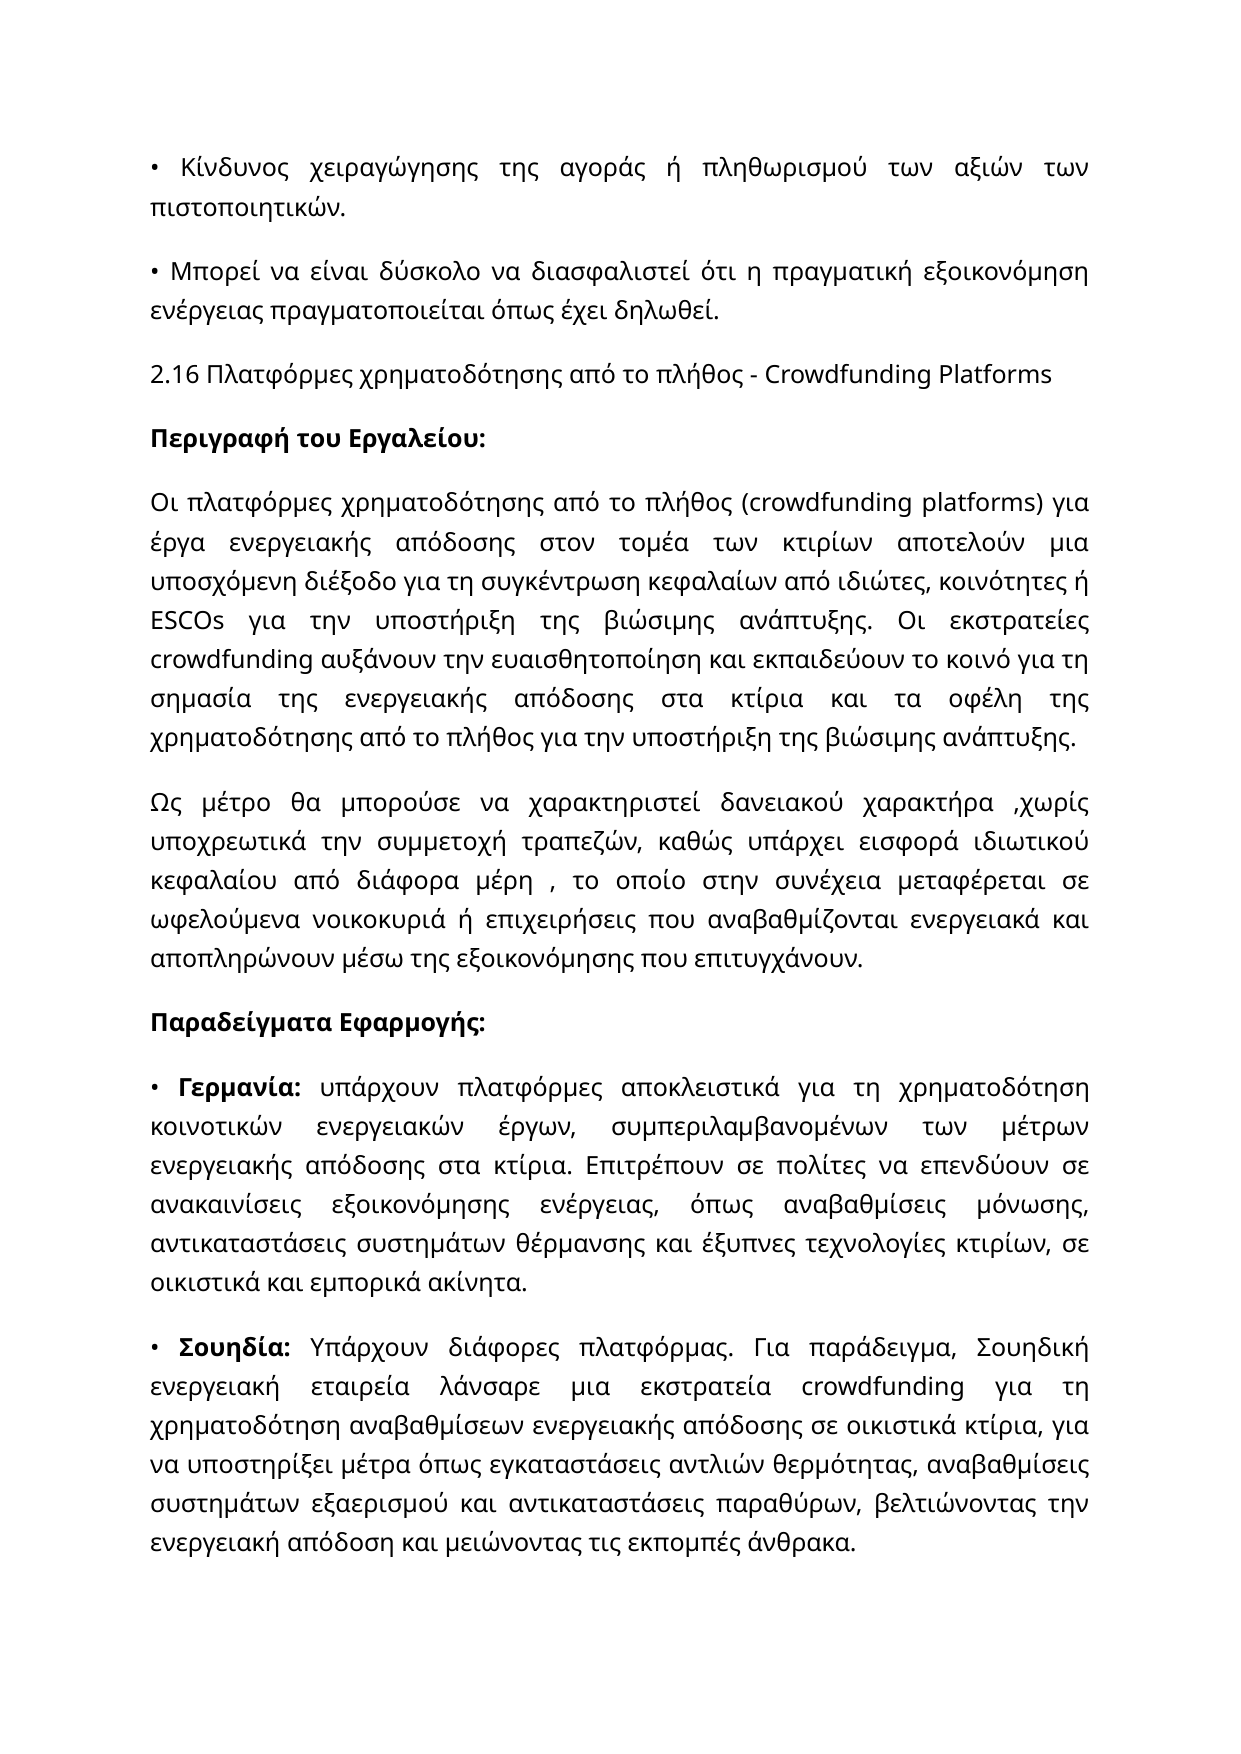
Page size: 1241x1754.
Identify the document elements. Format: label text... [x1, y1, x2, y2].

text Οι πλατφόρμες χρηματοδότησης από το πλήθος (crowdfunding platforms) για έργα ενεργειακής απόδοσης στον τομέα των κτιρίων αποτελούν μια υποσχόμενη διέξοδο για τη συγκέντρωση κεφαλαίων από ιδιώτες, κοινότητες ή ESCOs για την υποστήριξη της βιώσιμης ανάπτυξης. Οι εκστρατείες crowdfunding αυξάνουν την ευαισθητοποίηση και εκπαιδεύουν το κοινό για τη σημασία της ενεργειακής απόδοσης στα κτίρια και τα οφέλη της χρηματοδότησης από το πλήθος για την υποστήριξη της βιώσιμης ανάπτυξης. [150, 485, 1090, 754]
text • Γερμανία: υπάρχουν πλατφόρμες αποκλειστικά για τη χρηματοδότηση κοινοτικών ενεργειακών έργων, συμπεριλαμβανομένων των μέτρων ενεργειακής απόδοσης στα κτίρια. Επιτρέπουν σε πολίτες να επενδύουν σε ανακαινίσεις εξοικονόμησης ενέργειας, όπως αναβαθμίσεις μόνωσης, αντικαταστάσεις συστημάτων θέρμανσης και έξυπνες τεχνολογίες κτιρίων, σε οικιστικά και εμπορικά ακίνητα. [150, 1069, 1090, 1299]
text • Μπορεί να είναι δύσκολο να διασφαλιστεί ότι η πραγματική εξοικονόμηση ενέργειας πραγματοποιείται όπως έχει δηλωθεί. [150, 253, 1090, 327]
text Παραδείγματα Εφαρμογής: [150, 1005, 1090, 1039]
text 2.16 Πλατφόρμες χρηματοδότησης από το πλήθος - Crowdfunding Platforms [150, 357, 1090, 391]
text • Σουηδία: Υπάρχουν διάφορες πλατφόρμας. Για παράδειγμα, Σουηδική ενεργειακή εταιρεία λάνσαρε μια εκστρατεία crowdfunding για τη χρηματοδότηση αναβαθμίσεων ενεργειακής απόδοσης σε οικιστικά κτίρια, για να υποστηρίξει μέτρα όπως εγκαταστάσεις αντλιών θερμότητας, αναβαθμίσεις συστημάτων εξαερισμού και αντικαταστάσεις παραθύρων, βελτιώνοντας την ενεργειακή απόδοση και μειώνοντας τις εκπομπές άνθρακα. [150, 1329, 1090, 1559]
text Περιγραφή του Εργαλείου: [150, 421, 1090, 455]
text • Κίνδυνος χειραγώγησης της αγοράς ή πληθωρισμού των αξιών των πιστοποιητικών. [150, 150, 1090, 223]
text Ως μέτρο θα μπορούσε να χαρακτηριστεί δανειακού χαρακτήρα ,χωρίς υποχρεωτικά την συμμετοχή τραπεζών, καθώς υπάρχει εισφορά ιδιωτικού κεφαλαίου από διάφορα μέρη , το οποίο στην συνέχεια μεταφέρεται σε ωφελούμενα νοικοκυριά ή επιχειρήσεις που αναβαθμίζονται ενεργειακά και αποπληρώνουν μέσω της εξοικονόμησης που επιτυγχάνουν. [150, 784, 1090, 975]
